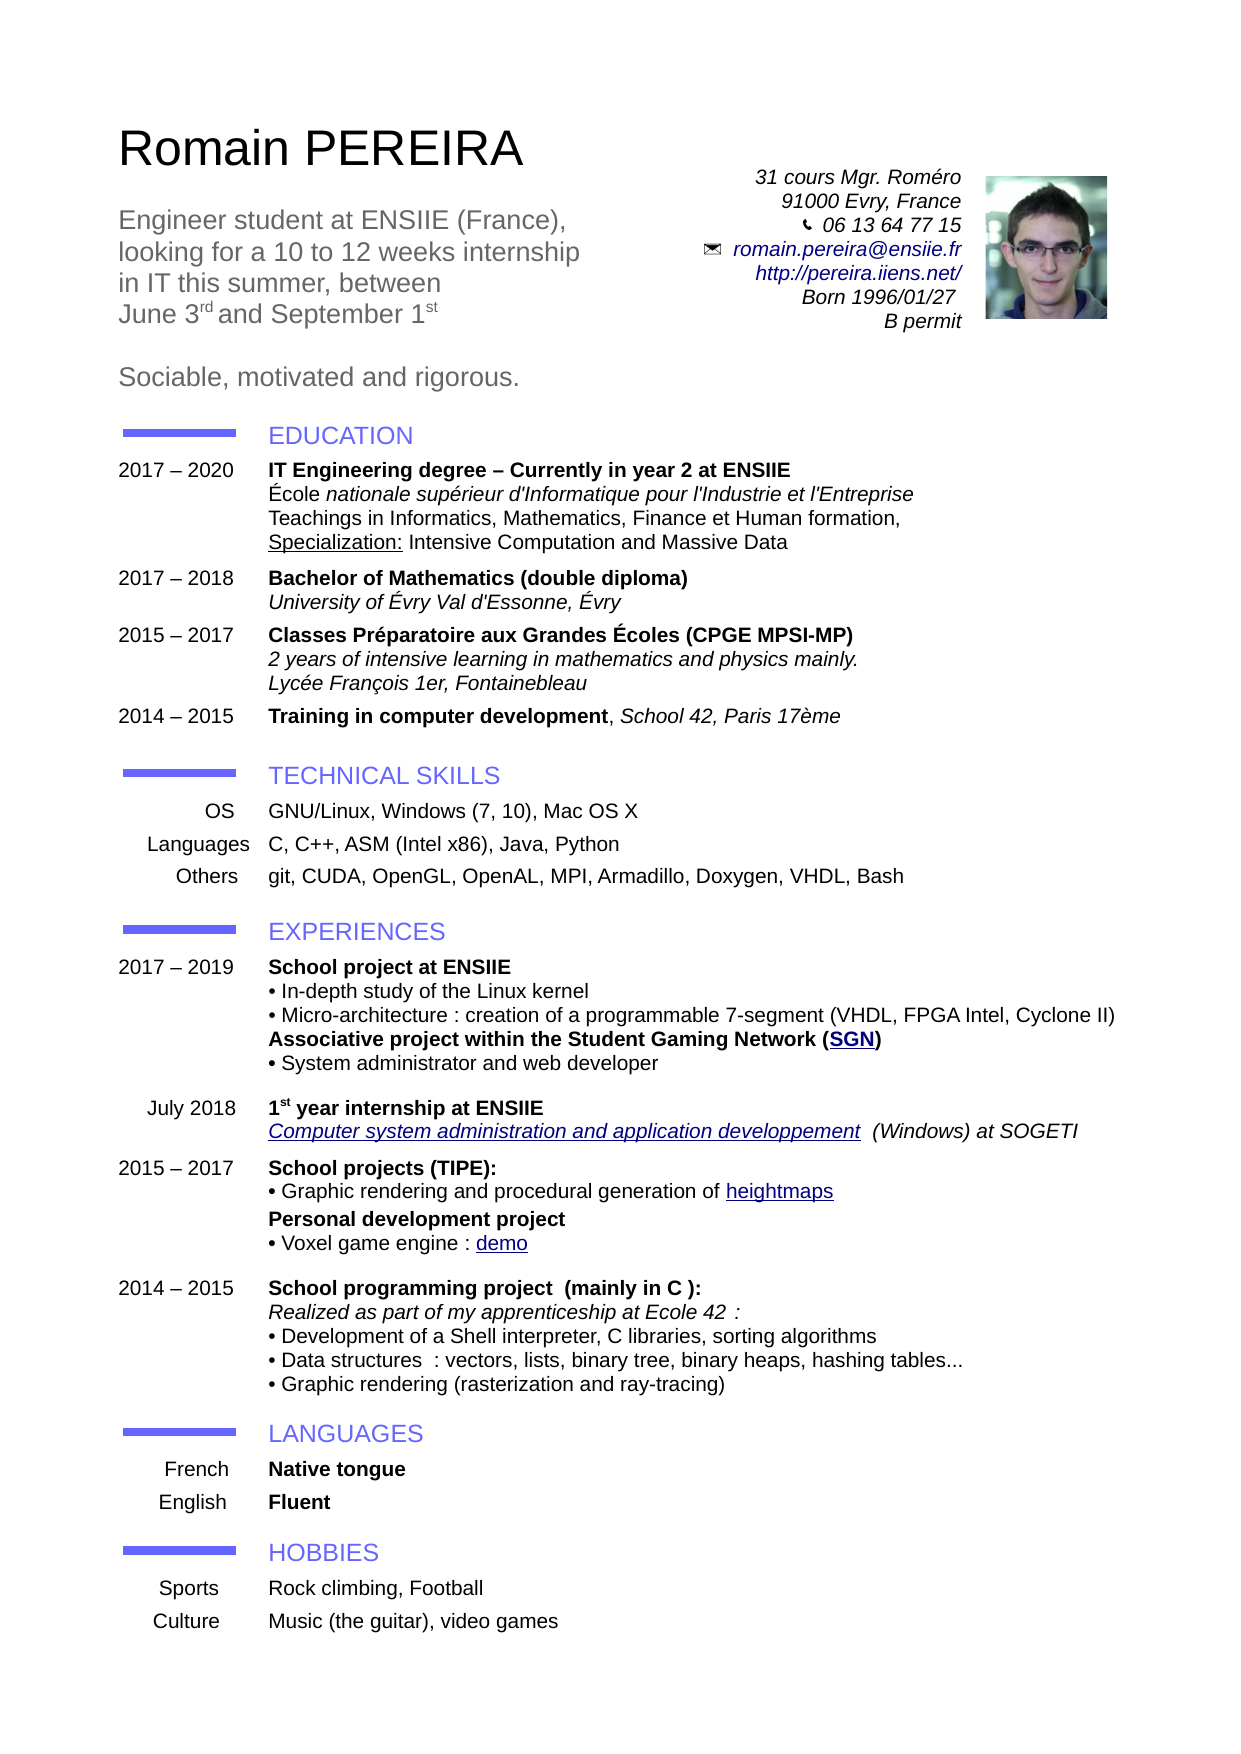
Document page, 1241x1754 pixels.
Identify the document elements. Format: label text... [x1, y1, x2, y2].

text Personal development project [118, 1207, 1122, 1231]
text Teachings in Informatics, Mathematics, Finance et Human formation, [118, 506, 1122, 530]
text Specialization: Intensive Computation and Massive Data [118, 530, 1122, 554]
text 2 years of intensive learning in mathematics and physics mainly. [118, 647, 1122, 671]
text Computer system administration and application developpement (Windows) at SOGETI [118, 1119, 1122, 1143]
text 2015 – 2017 School projects (TIPE): [118, 1155, 1122, 1179]
text 2014 – 2015 Training in computer development, School 42, Paris 17ème [118, 704, 1122, 728]
text University of Évry Val d'Essonne, Évry [118, 590, 1122, 614]
text Sports Rock climbing, Football [118, 1576, 1122, 1599]
text looking for a 10 to 12 weeks internship [118, 236, 985, 267]
text École nationale supérieur d'Informatique pour l'Industrie et l'Entreprise [118, 482, 1122, 506]
text • Graphic rendering and procedural generation of heightmaps [118, 1179, 1122, 1203]
text Associative project within the Student Gaming Network (SGN) [118, 1027, 1122, 1051]
text • In-depth study of the Linux kernel [118, 979, 1122, 1003]
text English Fluent [118, 1490, 1122, 1514]
picture [985, 176, 1108, 319]
text Lycée François 1er, Fontainebleau [118, 671, 1122, 695]
text Sociable, motivated and rigorous. [118, 361, 1122, 392]
text 2015 – 2017 Classes Préparatoire aux Grandes Écoles (CPGE MPSI-MP) [118, 623, 1122, 647]
text EXPERIENCES [118, 917, 1122, 946]
text Engineer student at ENSIIE (France), [118, 204, 985, 236]
text French Native tongue [118, 1457, 1122, 1481]
text • Graphic rendering (rasterization and ray-tracing) [118, 1371, 1122, 1395]
text Realized as part of my apprenticeship at Ecole 42 : [118, 1299, 1122, 1323]
text • Development of a Shell interpreter, C libraries, sorting algorithms [118, 1323, 1122, 1347]
text • System administrator and web developer [118, 1051, 1122, 1074]
text EDUCATION [118, 421, 1122, 449]
text Languages C, C++, ASM (Intel x86), Java, Python [118, 831, 1122, 855]
text HOBBIES [118, 1538, 1122, 1567]
text • Data structures : vectors, lists, binary tree, binary heaps, hashing tables... [118, 1347, 1122, 1371]
text June 3rd and September 1st [118, 298, 1122, 329]
text 2014 – 2015 School programming project (mainly in C ): [118, 1276, 1122, 1299]
text 2017 – 2018 Bachelor of Mathematics (double diploma) [118, 566, 1122, 590]
text Culture Music (the guitar), video games [118, 1608, 1122, 1632]
text in IT this summer, between [118, 267, 985, 298]
text Romain PEREIRA [118, 118, 1122, 176]
text OS GNU/Linux, Windows (7, 10), Mac OS X [118, 798, 1122, 822]
text Others git, CUDA, OpenGL, OpenAL, MPI, Armadillo, Doxygen, VHDL, Bash [118, 864, 1122, 888]
text 2017 – 2019 School project at ENSIIE [118, 955, 1122, 979]
text July 2018 1st year internship at ENSIIE [118, 1095, 1122, 1119]
text • Voxel game engine : demo [118, 1231, 1122, 1255]
text LANGUAGES [118, 1419, 1122, 1448]
text 2017 – 2020 IT Engineering degree – Currently in year 2 at ENSIIE [118, 458, 1122, 482]
text • Micro-architecture : creation of a programmable 7-segment (VHDL, FPGA Intel, Cyclone II) [118, 1003, 1122, 1027]
text TECHNICAL SKILLS [118, 761, 1122, 789]
